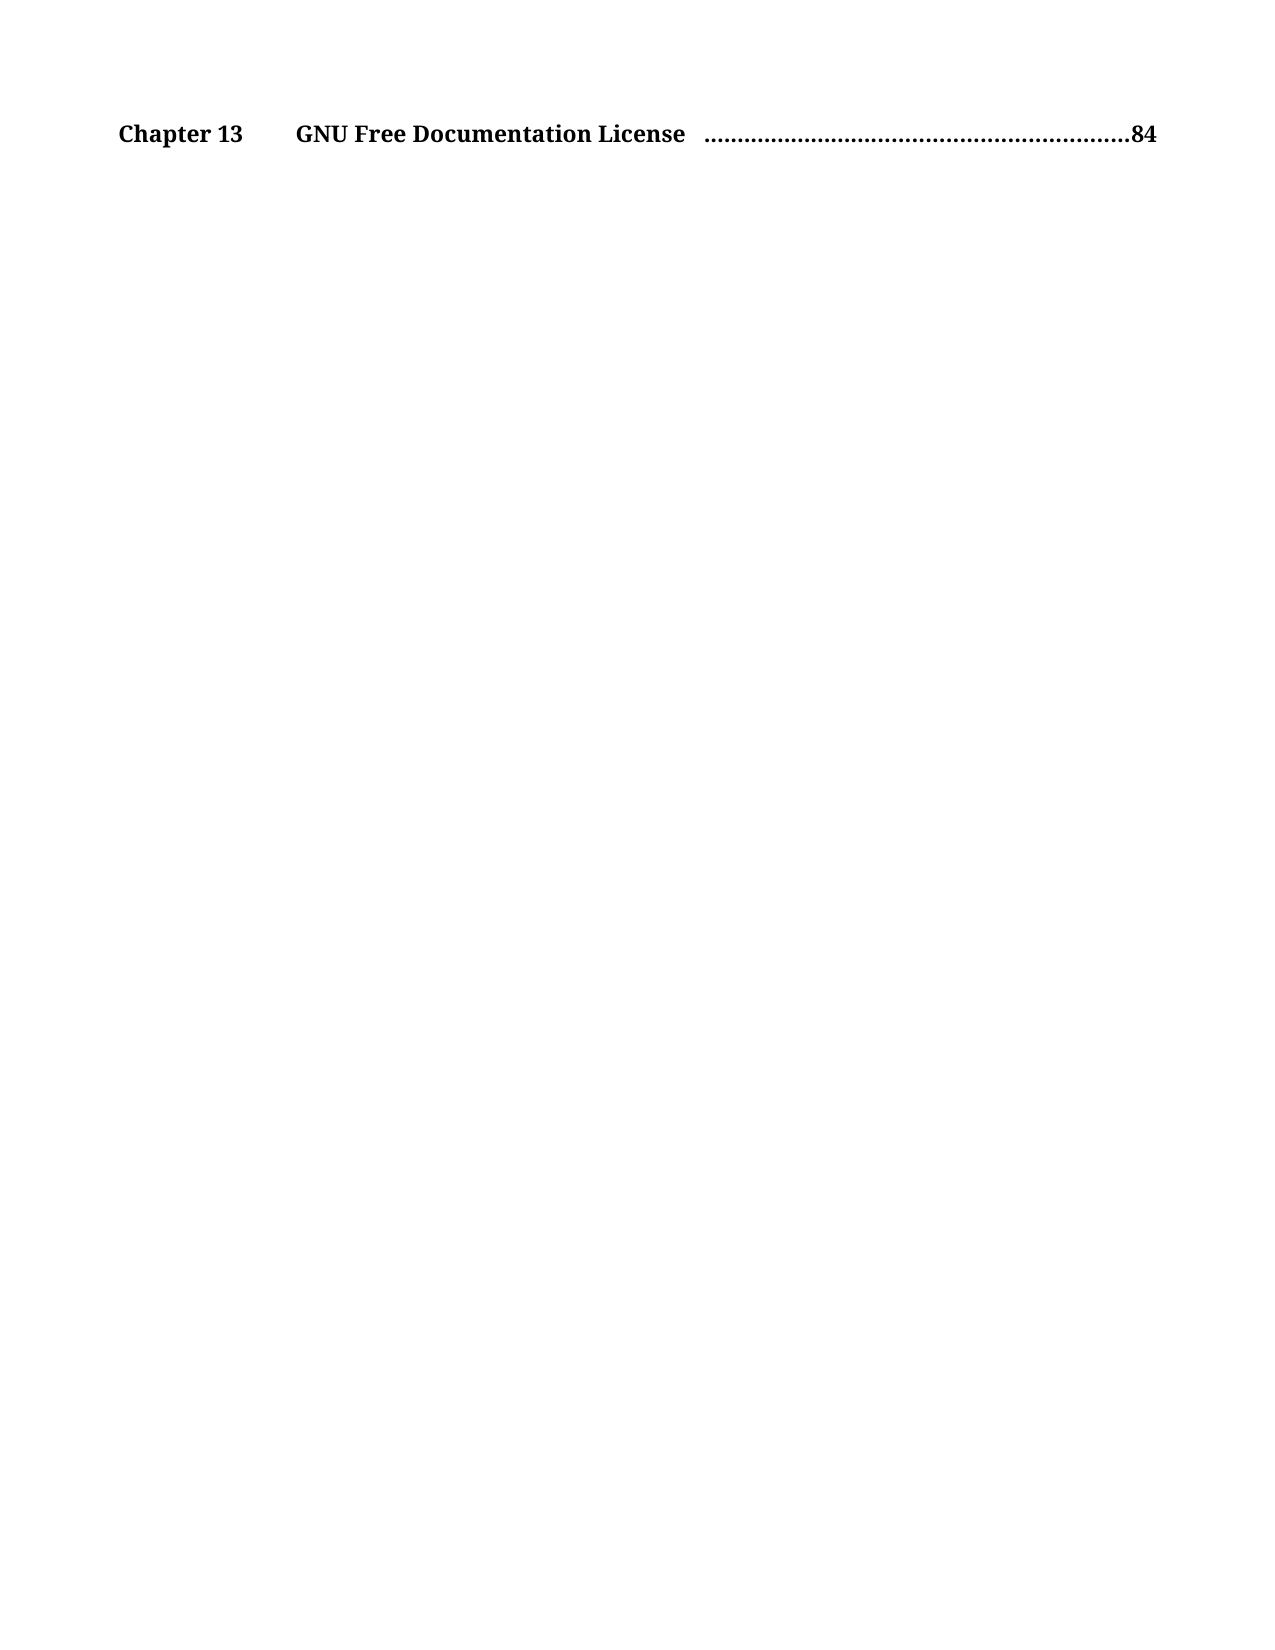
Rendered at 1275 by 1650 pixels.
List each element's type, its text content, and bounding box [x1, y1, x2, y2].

text Chapter 13 GNU Free Documentation License 84 [118, 118, 1157, 149]
